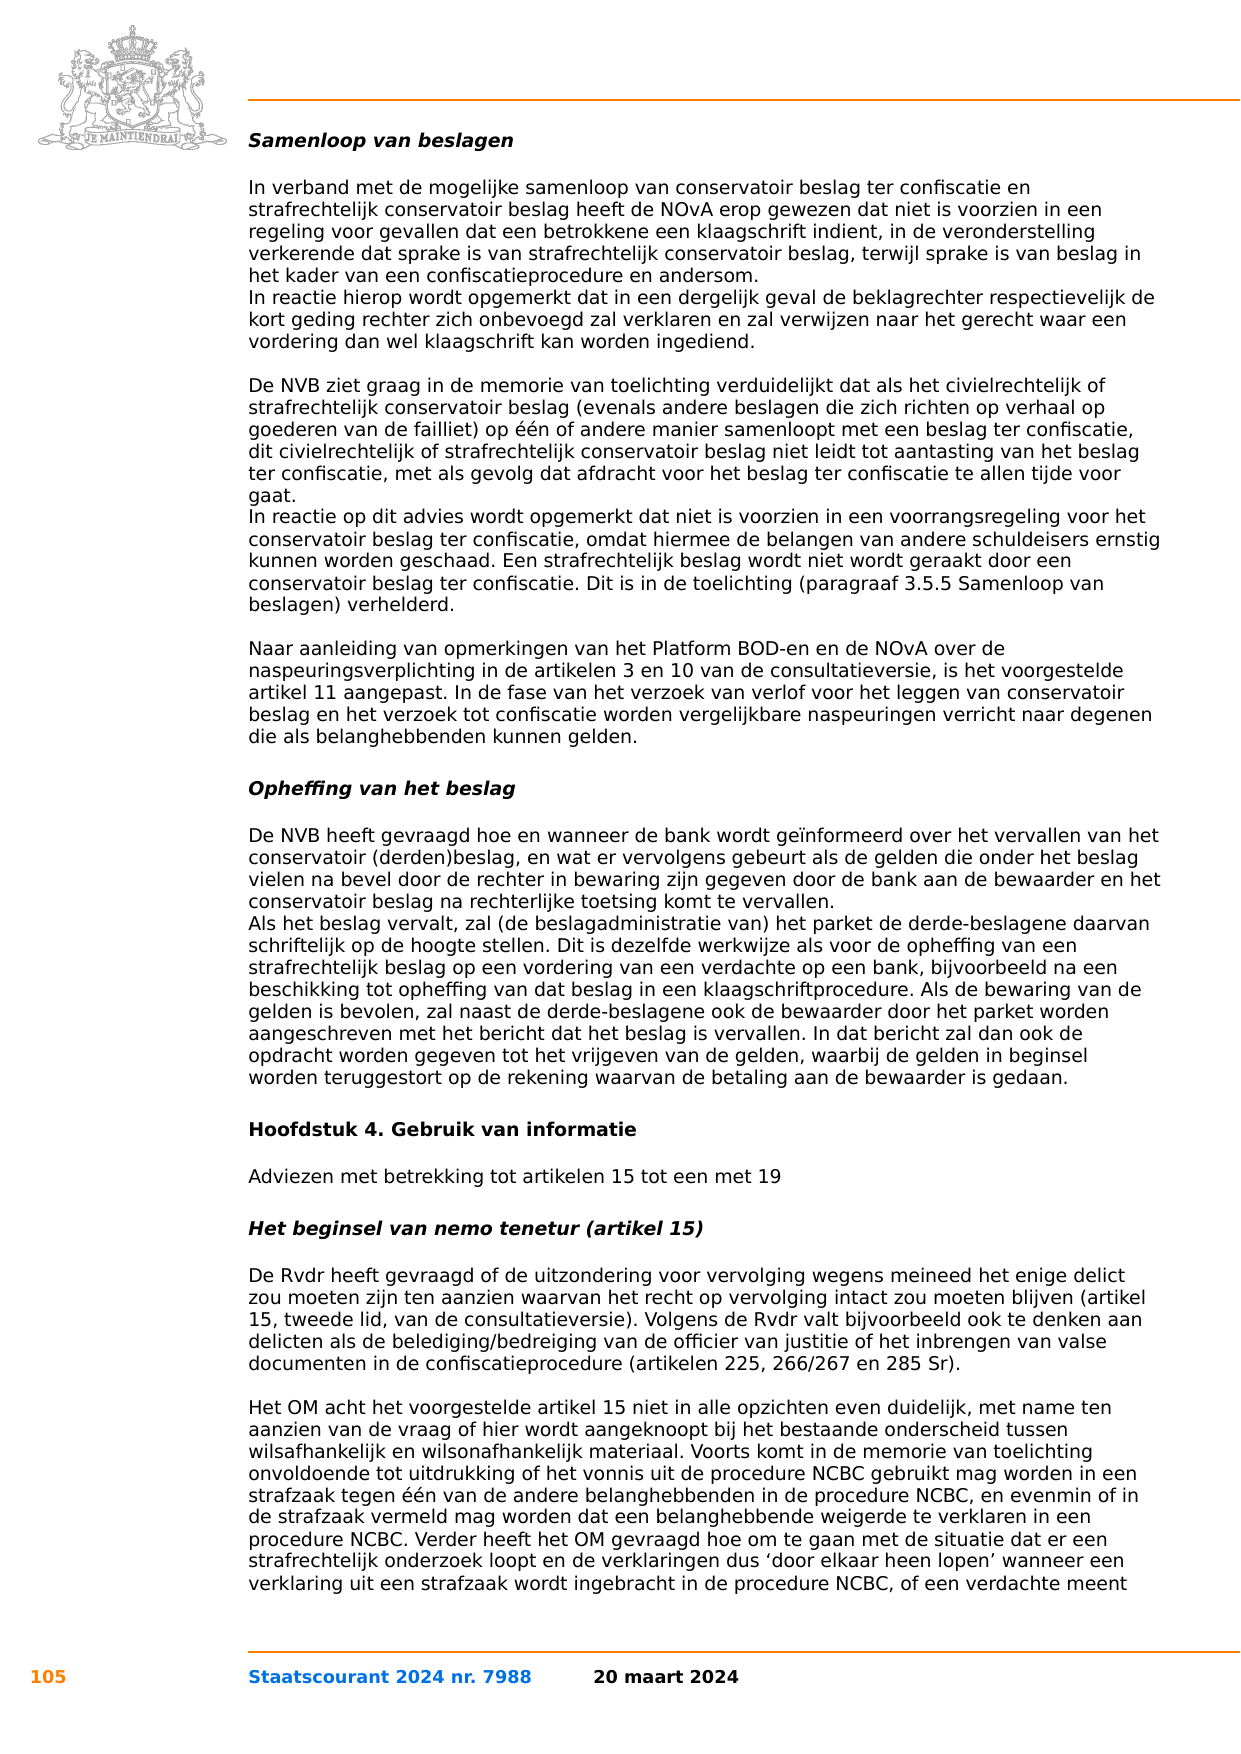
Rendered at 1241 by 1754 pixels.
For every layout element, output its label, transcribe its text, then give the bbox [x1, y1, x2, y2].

text In verband met de mogelijke samenloop van conservatoir beslag ter confiscatie en strafrechtelijk conservatoir beslag heeft de NOvA erop gewezen dat niet is voorzien in een regeling voor gevallen dat een betrokkene een klaagschrift indient, in de veronderstelling verkerende dat sprake is van strafrechtelijk conservatoir beslag, terwijl sprake is van beslag in het kader van een confiscatieprocedure en andersom. [248, 177, 1163, 287]
text De NVB ziet graag in de memorie van toelichting verduidelijkt dat als het civielrechtelijk of strafrechtelijk conservatoir beslag (evenals andere beslagen die zich richten op verhaal op goederen van de failliet) op één of andere manier samenloopt met een beslag ter confiscatie, dit civielrechtelijk of strafrechtelijk conservatoir beslag niet leidt tot aantasting van het beslag ter confiscatie, met als gevolg dat afdracht voor het beslag ter confiscatie te allen tijde voor gaat. [248, 374, 1163, 506]
subtitle Hoofdstuk 4. Gebruik van informatie [248, 1119, 1163, 1141]
text De Rvdr heeft gevraagd of de uitzondering voor vervolging wegens meineed het enige delict zou moeten zijn ten aanzien waarvan het recht op vervolging intact zou moeten blijven (artikel 15, tweede lid, van de consultatieversie). Volgens de Rvdr valt bijvoorbeeld ook te denken aan delicten als de belediging/bedreiging van de officier van justitie of het inbrengen van valse documenten in de confiscatieprocedure (artikelen 225, 266/267 en 285 Sr). [248, 1265, 1163, 1375]
text Naar aanleiding van opmerkingen van het Platform BOD-en en de NOvA over de naspeuringsverplichting in de artikelen 3 en 10 van de consultatieversie, is het voorgestelde artikel 11 aangepast. In de fase van het verzoek van verlof voor het leggen van conservatoir beslag en het verzoek tot confiscatie worden vergelijkbare naspeuringen verricht naar degenen die als belanghebbenden kunnen gelden. [248, 638, 1163, 748]
picture [38, 25, 227, 150]
text In reactie hierop wordt opgemerkt dat in een dergelijk geval de beklagrechter respectievelijk de kort geding rechter zich onbevoegd zal verklaren en zal verwijzen naar het gerecht waar een vordering dan wel klaagschrift kan worden ingediend. [248, 287, 1163, 353]
text De NVB heeft gevraagd hoe en wanneer de bank wordt geïnformeerd over het vervallen van het conservatoir (derden)beslag, en wat er vervolgens gebeurt als de gelden die onder het beslag vielen na bevel door de rechter in bewaring zijn gegeven door de bank aan de bewaarder en het conservatoir beslag na rechterlijke toetsing komt te vervallen. [248, 825, 1163, 913]
subtitle Het beginsel van nemo tenetur (artikel 15) [248, 1218, 1163, 1240]
subtitle Opheffing van het beslag [248, 778, 1163, 800]
text Het OM acht het voorgestelde artikel 15 niet in alle opzichten even duidelijk, met name ten aanzien van de vraag of hier wordt aangeknoopt bij het bestaande onderscheid tussen wilsafhankelijk en wilsonafhankelijk materiaal. Voorts komt in de memorie van toelichting onvoldoende tot uitdrukking of het vonnis uit de procedure NCBC gebruikt mag worden in een strafzaak tegen één van de andere belanghebbenden in de procedure NCBC, en evenmin of in de strafzaak vermeld mag worden dat een belanghebbende weigerde te verklaren in een procedure NCBC. Verder heeft het OM gevraagd hoe om te gaan met de situatie dat er een strafrechtelijk onderzoek loopt en de verklaringen dus ‘door elkaar heen lopen’ wanneer een verklaring uit een strafzaak wordt ingebracht in de procedure NCBC, of een verdachte meent [248, 1397, 1163, 1594]
text Als het beslag vervalt, zal (de beslagadministratie van) het parket de derde-beslagene daarvan schriftelijk op de hoogte stellen. Dit is dezelfde werkwijze als voor de opheffing van een strafrechtelijk beslag op een vordering van een verdachte op een bank, bijvoorbeeld na een beschikking tot opheffing van dat beslag in een klaagschriftprocedure. Als de bewaring van de gelden is bevolen, zal naast de derde-beslagene ook de bewaarder door het parket worden aangeschreven met het bericht dat het beslag is vervallen. In dat bericht zal dan ook de opdracht worden gegeven tot het vrijgeven van de gelden, waarbij de gelden in beginsel worden teruggestort op de rekening waarvan de betaling aan de bewaarder is gedaan. [248, 913, 1163, 1089]
subtitle Samenloop van beslagen [248, 130, 1163, 152]
text Adviezen met betrekking tot artikelen 15 tot een met 19 [248, 1166, 1163, 1188]
text In reactie op dit advies wordt opgemerkt dat niet is voorzien in een voorrangsregeling voor het conservatoir beslag ter confiscatie, omdat hiermee de belangen van andere schuldeisers ernstig kunnen worden geschaad. Een strafrechtelijk beslag wordt niet wordt geraakt door een conservatoir beslag ter confiscatie. Dit is in de toelichting (paragraaf 3.5.5 Samenloop van beslagen) verhelderd. [248, 506, 1163, 616]
